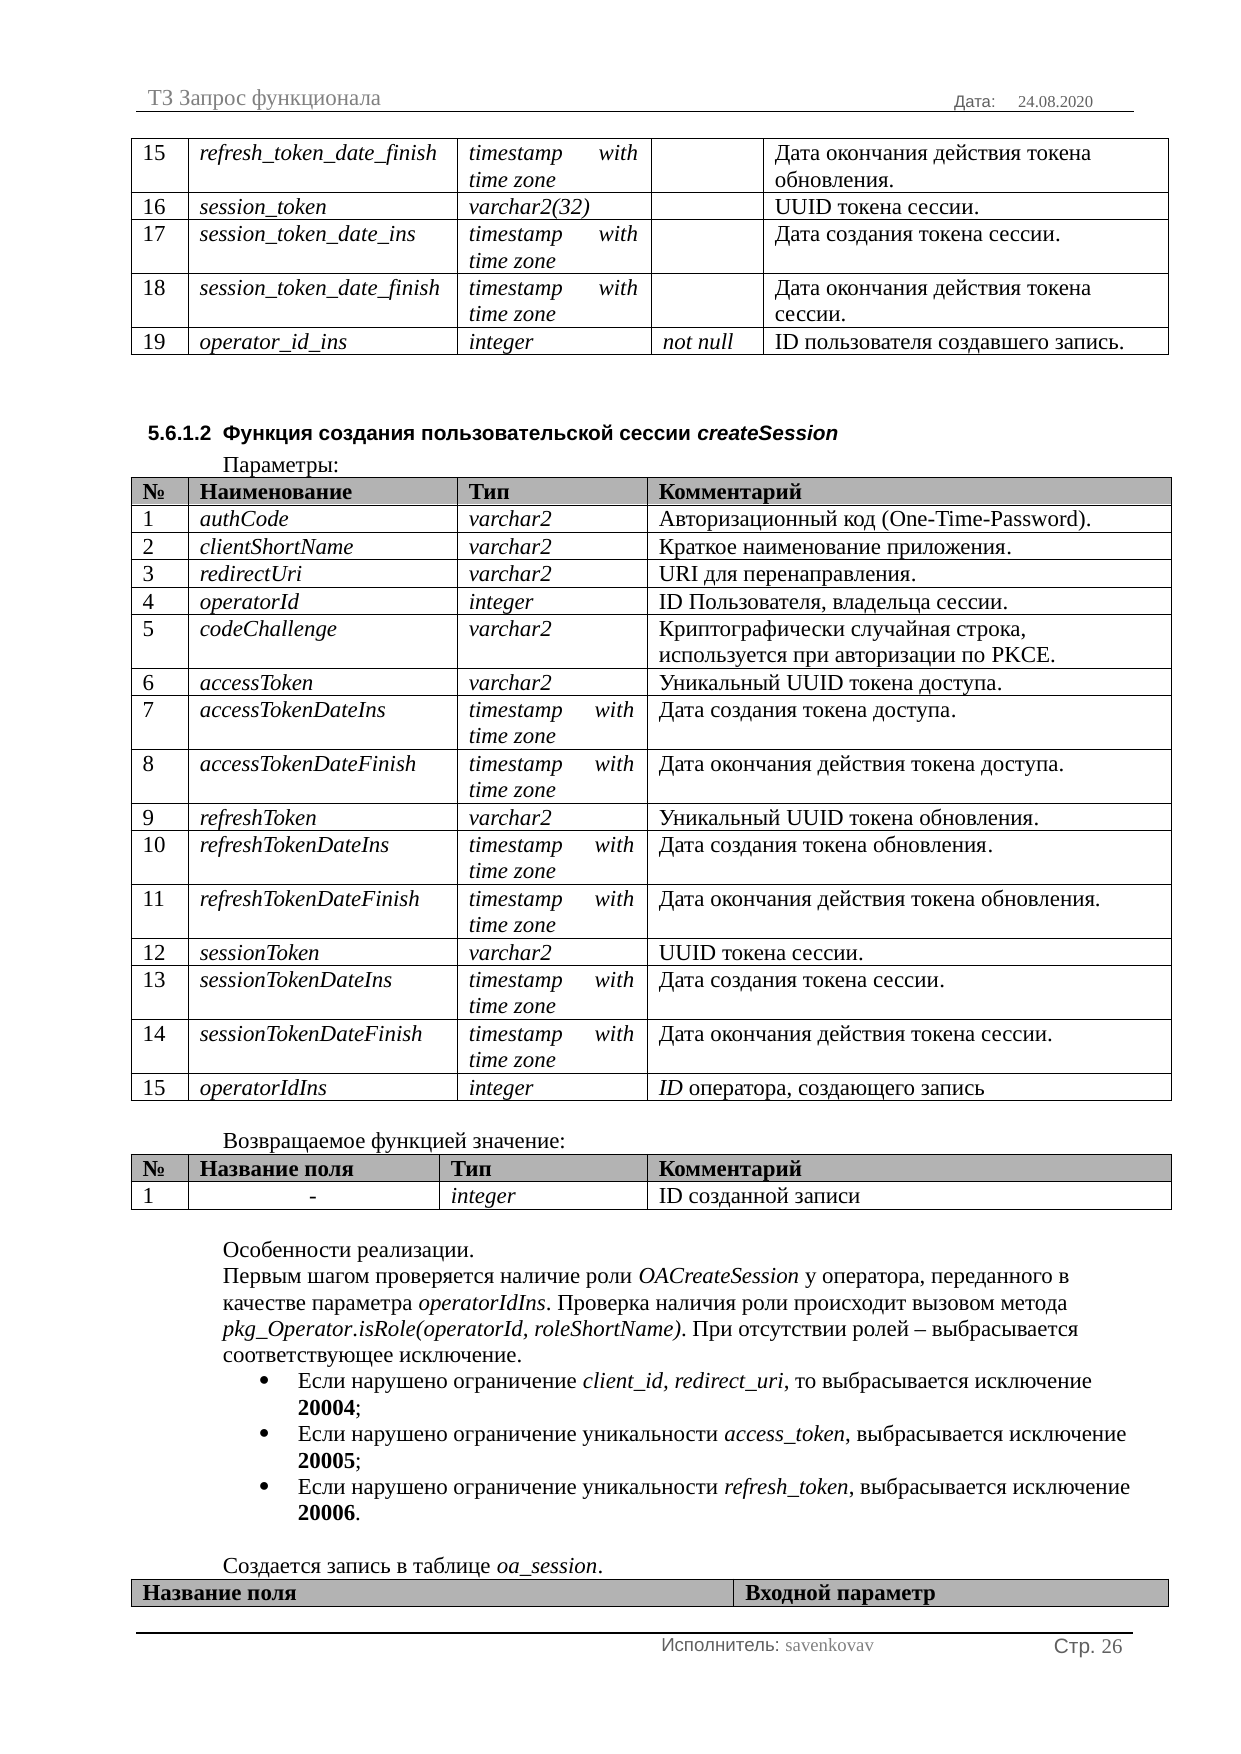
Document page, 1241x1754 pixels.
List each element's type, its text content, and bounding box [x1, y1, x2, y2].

table_cell 7 [132, 696, 188, 749]
table_cell varchar2 [458, 804, 647, 830]
table_cell [652, 220, 763, 273]
table_cell codeChallenge [189, 615, 457, 668]
table_cell 15 [132, 139, 188, 192]
table_cell Уникальный UUID токена обновления. [648, 804, 1171, 830]
table_cell 15 [132, 1074, 188, 1100]
table_cell - [189, 1182, 439, 1208]
table_header Комментарий [648, 1155, 1171, 1181]
table_cell Дата окончания действия токена обновления. [648, 885, 1171, 938]
table_cell sessionTokenDateFinish [189, 1020, 457, 1072]
table_cell Дата создания токена доступа. [648, 696, 1171, 749]
table_cell timestamp with time zone [458, 750, 647, 803]
table_cell 5 [132, 615, 188, 668]
table_cell 8 [132, 750, 188, 803]
table_cell Дата окончания действия токена доступа. [648, 750, 1171, 803]
table_cell [652, 193, 763, 219]
table_cell Дата окончания действия токена обновления. [764, 139, 1168, 192]
table_cell varchar2 [458, 615, 647, 668]
table_cell accessTokenDateIns [189, 696, 457, 749]
table_header Тип [458, 478, 647, 504]
table_cell authСode [189, 506, 457, 532]
table_cell refreshTokenDateIns [189, 831, 457, 884]
table_cell integer [440, 1182, 647, 1208]
table_cell 10 [132, 831, 188, 884]
list Если нарушено ограничение client_id, redirect_uri, то выбрасывается исключение 20004; [260, 1368, 1152, 1420]
table_cell integer [458, 588, 647, 614]
table_cell redirectUri [189, 560, 457, 587]
table_cell varchar2 [458, 939, 647, 965]
text Особенности реализации. [223, 1236, 1152, 1262]
table_cell Дата создания токена обновления. [648, 831, 1171, 884]
table_cell 16 [132, 193, 188, 219]
table_cell accessTokenDateFinish [189, 750, 457, 803]
text Создается запись в таблице oa_session. [223, 1552, 1152, 1578]
table_cell varchar2(32) [458, 193, 651, 219]
table_cell URI для перенаправления. [648, 560, 1171, 587]
table_cell UUID токена сессии. [764, 193, 1168, 219]
table_cell varchar2 [458, 560, 647, 587]
table_cell 12 [132, 939, 188, 965]
table_cell session_token_date_finish [189, 274, 457, 327]
table_cell sessionTokenDateIns [189, 966, 457, 1019]
table_cell operator_id_ins [189, 328, 457, 354]
subtitle Функция создания пользовательской сессии createSession [148, 421, 1152, 444]
table_cell timestamp with time zone [458, 696, 647, 749]
table_cell 3 [132, 560, 188, 587]
table_header № [132, 478, 188, 504]
table_cell ID оператора, создающего запись [648, 1074, 1171, 1100]
table_cell timestamp with time zone [458, 139, 651, 192]
table_cell timestamp with time zone [458, 1020, 647, 1072]
list Если нарушено ограничение уникальности refresh_token, выбрасывается исключение 20006. [260, 1473, 1152, 1526]
table_cell operatorId [189, 588, 457, 614]
table_cell session_token_date_ins [189, 220, 457, 273]
table_cell 13 [132, 966, 188, 1019]
table_header Комментарий [648, 478, 1171, 504]
table_cell [652, 274, 763, 327]
table_cell 4 [132, 588, 188, 614]
table_cell clientShortName [189, 533, 457, 559]
table_cell 18 [132, 274, 188, 327]
table_cell refreshToken [189, 804, 457, 830]
table_cell session_token [189, 193, 457, 219]
table_cell operatorIdIns [189, 1074, 457, 1100]
table_cell varchar2 [458, 533, 647, 559]
table_cell varchar2 [458, 506, 647, 532]
table_cell ID пользователя создавшего запись. [764, 328, 1168, 354]
table_cell 1 [132, 1182, 188, 1208]
table_cell 14 [132, 1020, 188, 1072]
table_cell not null [652, 328, 763, 354]
list Если нарушено ограничение уникальности access_token, выбрасывается исключение 20005; [260, 1420, 1152, 1473]
table_cell timestamp with time zone [458, 831, 647, 884]
table_cell ID созданной записи [648, 1182, 1171, 1208]
text Параметры: [223, 451, 1152, 477]
table_cell [652, 139, 763, 192]
table_cell accessToken [189, 669, 457, 695]
table_cell integer [458, 328, 651, 354]
table_cell 11 [132, 885, 188, 938]
table_cell timestamp with time zone [458, 885, 647, 938]
text Первым шагом проверяется наличие роли OACreateSession у оператора, переданного в качестве параметра operatorIdIns. Проверка наличия роли происходит вызовом метода pkg_Operator.isRole(operatorId, roleShortName). При отсутствии ролей – выбрасывается соответствующее исключение. [223, 1262, 1152, 1368]
table_cell 2 [132, 533, 188, 559]
table_cell Дата окончания действия токена сессии. [764, 274, 1168, 327]
table_cell sessionToken [189, 939, 457, 965]
table_cell Авторизационный код (One-Time-Password). [648, 506, 1171, 532]
table_header Наименование [189, 478, 457, 504]
table_cell varchar2 [458, 669, 647, 695]
table_header Название поля [189, 1155, 439, 1181]
table_header № [132, 1155, 188, 1181]
table_cell timestamp with time zone [458, 966, 647, 1019]
table_cell 19 [132, 328, 188, 354]
table_cell Краткое наименование приложения. [648, 533, 1171, 559]
table_cell 6 [132, 669, 188, 695]
table_header Входной параметр [734, 1580, 1168, 1606]
table_cell refresh_token_date_finish [189, 139, 457, 192]
table_cell Дата окончания действия токена сессии. [648, 1020, 1171, 1072]
text Возвращаемое функцией значение: [223, 1127, 1152, 1154]
table_cell integer [458, 1074, 647, 1100]
table_cell Криптографически случайная строка, используется при авторизации по PKCE. [648, 615, 1171, 668]
table_cell Уникальный UUID токена доступа. [648, 669, 1171, 695]
table_cell ID Пользователя, владельца сессии. [648, 588, 1171, 614]
table_cell Дата создания токена сессии. [764, 220, 1168, 273]
table_cell timestamp with time zone [458, 220, 651, 273]
table_cell refreshTokenDateFinish [189, 885, 457, 938]
table_cell 1 [132, 506, 188, 532]
table_cell Дата создания токена сессии. [648, 966, 1171, 1019]
table_cell timestamp with time zone [458, 274, 651, 327]
table_header Тип [440, 1155, 647, 1181]
table_cell UUID токена сессии. [648, 939, 1171, 965]
table_cell 9 [132, 804, 188, 830]
table_cell 17 [132, 220, 188, 273]
table_header Название поля [132, 1580, 733, 1606]
